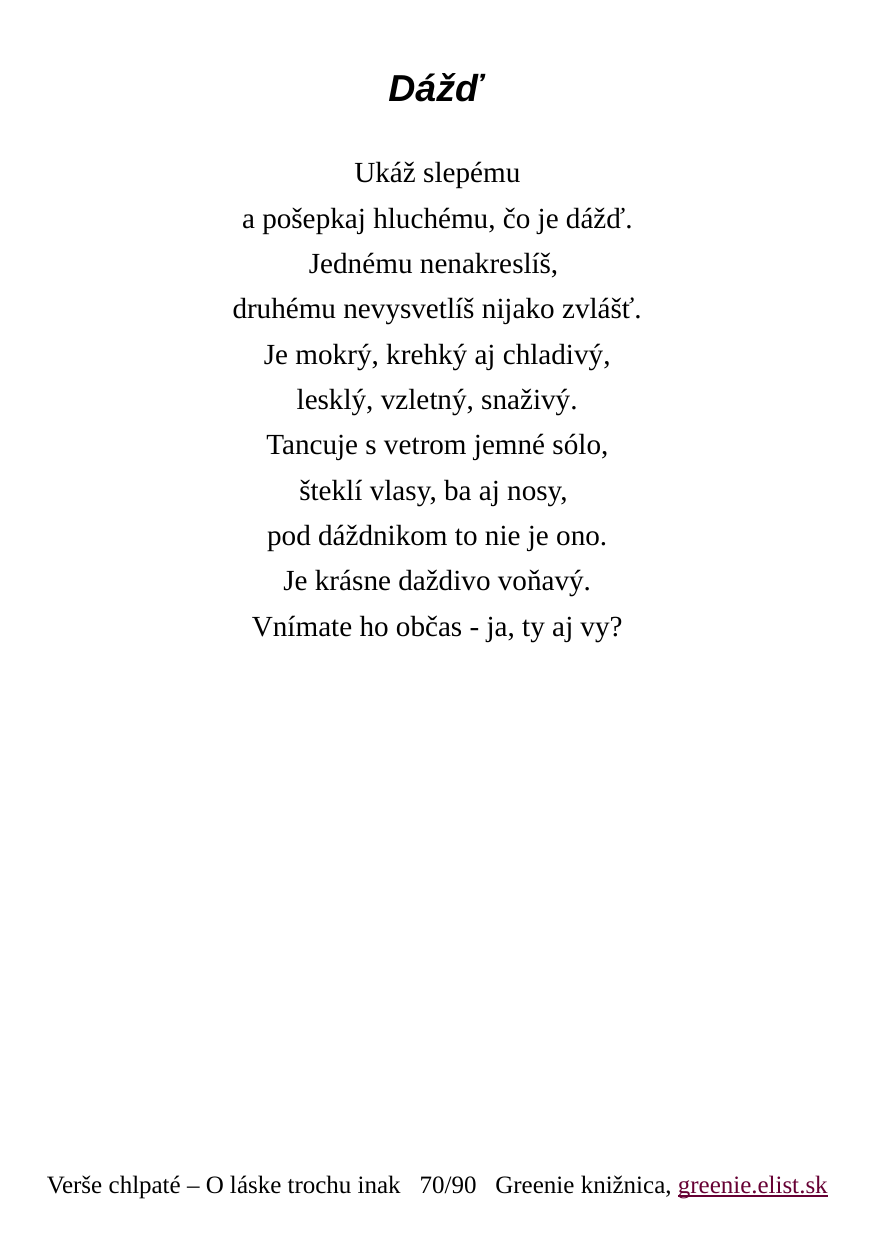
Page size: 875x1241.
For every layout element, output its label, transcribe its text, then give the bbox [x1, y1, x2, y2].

text Je mokrý, krehký aj chladivý, [41, 337, 833, 370]
text druhému nevysvetlíš nijako zvlášť. [41, 292, 833, 325]
subtitle Dážď [41, 66, 833, 109]
text pod dáždnikom to nie je ono. [41, 518, 833, 552]
text lesklý, vzletný, snaživý. [41, 382, 833, 416]
text Jednému nenakreslíš, [41, 246, 833, 280]
text šteklí vlasy, ba aj nosy, [41, 473, 833, 506]
text Vnímate ho občas - ja, ty aj vy? [41, 609, 833, 642]
text a pošepkaj hluchému, čo je dážď. [41, 201, 833, 234]
text Tancuje s vetrom jemné sólo, [41, 427, 833, 461]
text Je krásne daždivo voňavý. [41, 563, 833, 597]
text Ukáž slepému [41, 156, 833, 189]
